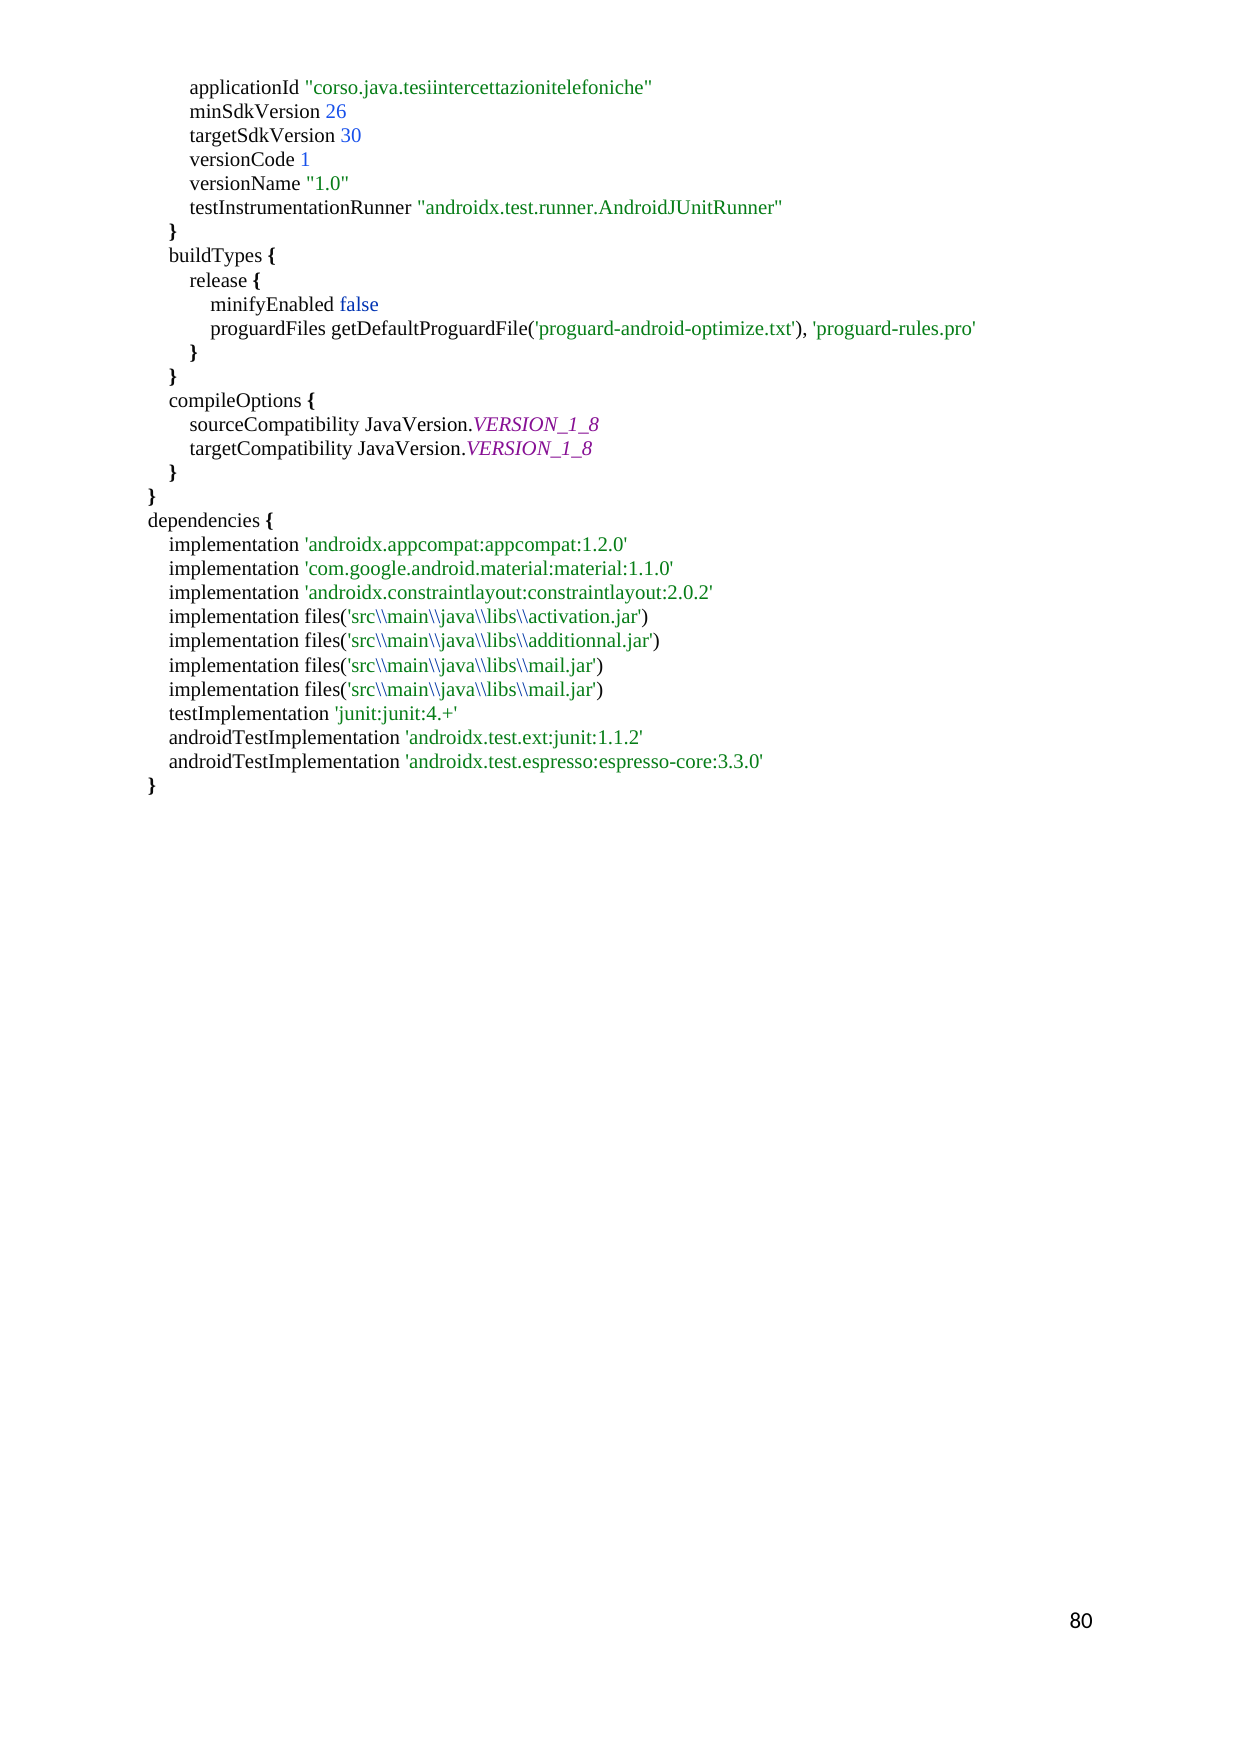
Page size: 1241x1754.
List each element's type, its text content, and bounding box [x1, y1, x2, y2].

text applicationId "corso.java.tesiintercettazionitelefoniche" minSdkVersion 26 targetSdkVersion 30 versionCode 1 versionName "1.0" testInstrumentationRunner "androidx.test.runner.AndroidJUnitRunner" } buildTypes { release { minifyEnabled false proguardFiles getDefaultProguardFile('proguard-android-optimize.txt'), 'proguard-rules.pro' } } compileOptions { sourceCompatibility JavaVersion.VERSION_1_8 targetCompatibility JavaVersion.VERSION_1_8 } } dependencies { implementation 'androidx.appcompat:appcompat:1.2.0' implementation 'com.google.android.material:material:1.1.0' implementation 'androidx.constraintlayout:constraintlayout:2.0.2' implementation files('src\\main\\java\\libs\\activation.jar') implementation files('src\\main\\java\\libs\\additionnal.jar') implementation files('src\\main\\java\\libs\\mail.jar') implementation files('src\\main\\java\\libs\\mail.jar') testImplementation 'junit:junit:4.+' androidTestImplementation 'androidx.test.ext:junit:1.1.2' androidTestImplementation 'androidx.test.espresso:espresso-core:3.3.0' } [148, 75, 1092, 797]
